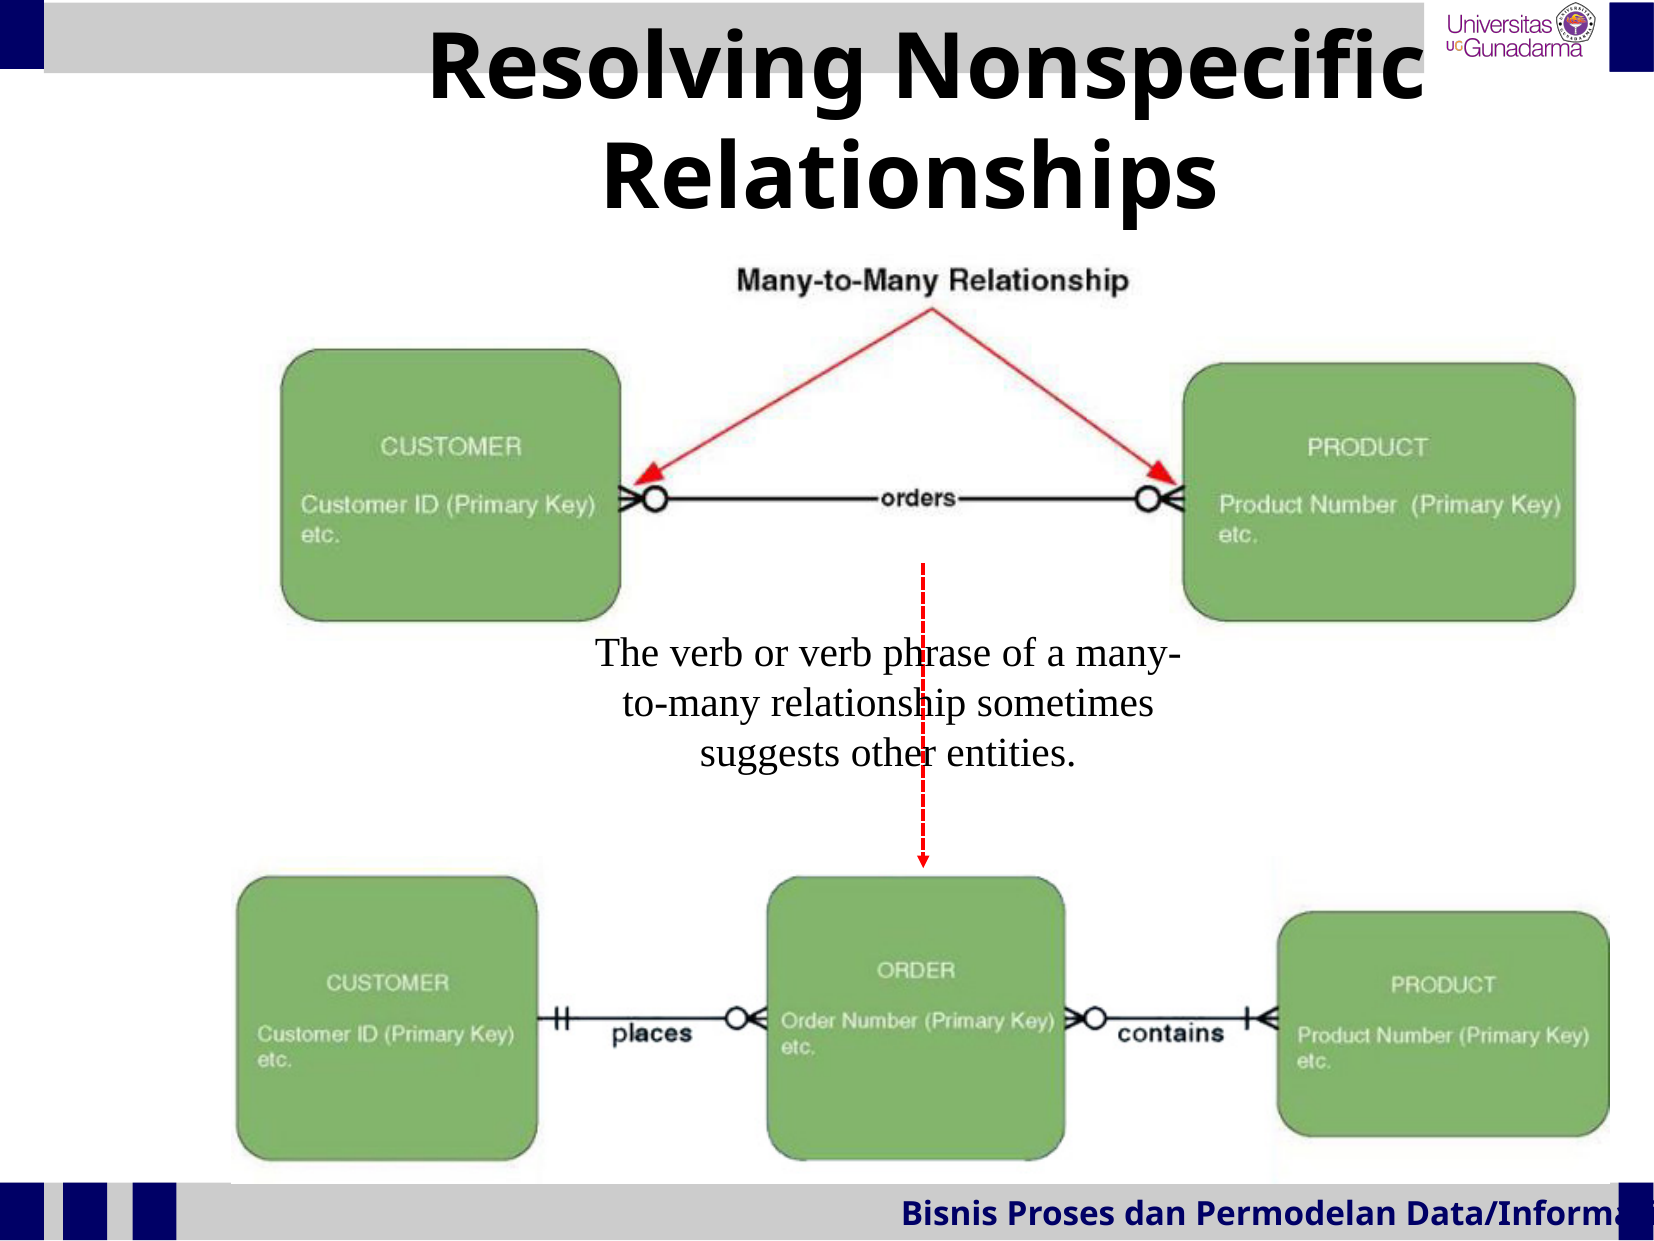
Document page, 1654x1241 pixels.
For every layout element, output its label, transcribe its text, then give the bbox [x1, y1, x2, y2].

picture [1437, 2, 1610, 59]
picture [231, 856, 1610, 1184]
text_box The verb or verb phrase of a many-to-many relationship sometimes suggests other entities. [578, 617, 1199, 782]
title Resolving Nonspecific Relationships [179, 59, 1641, 175]
picture [232, 254, 1599, 660]
